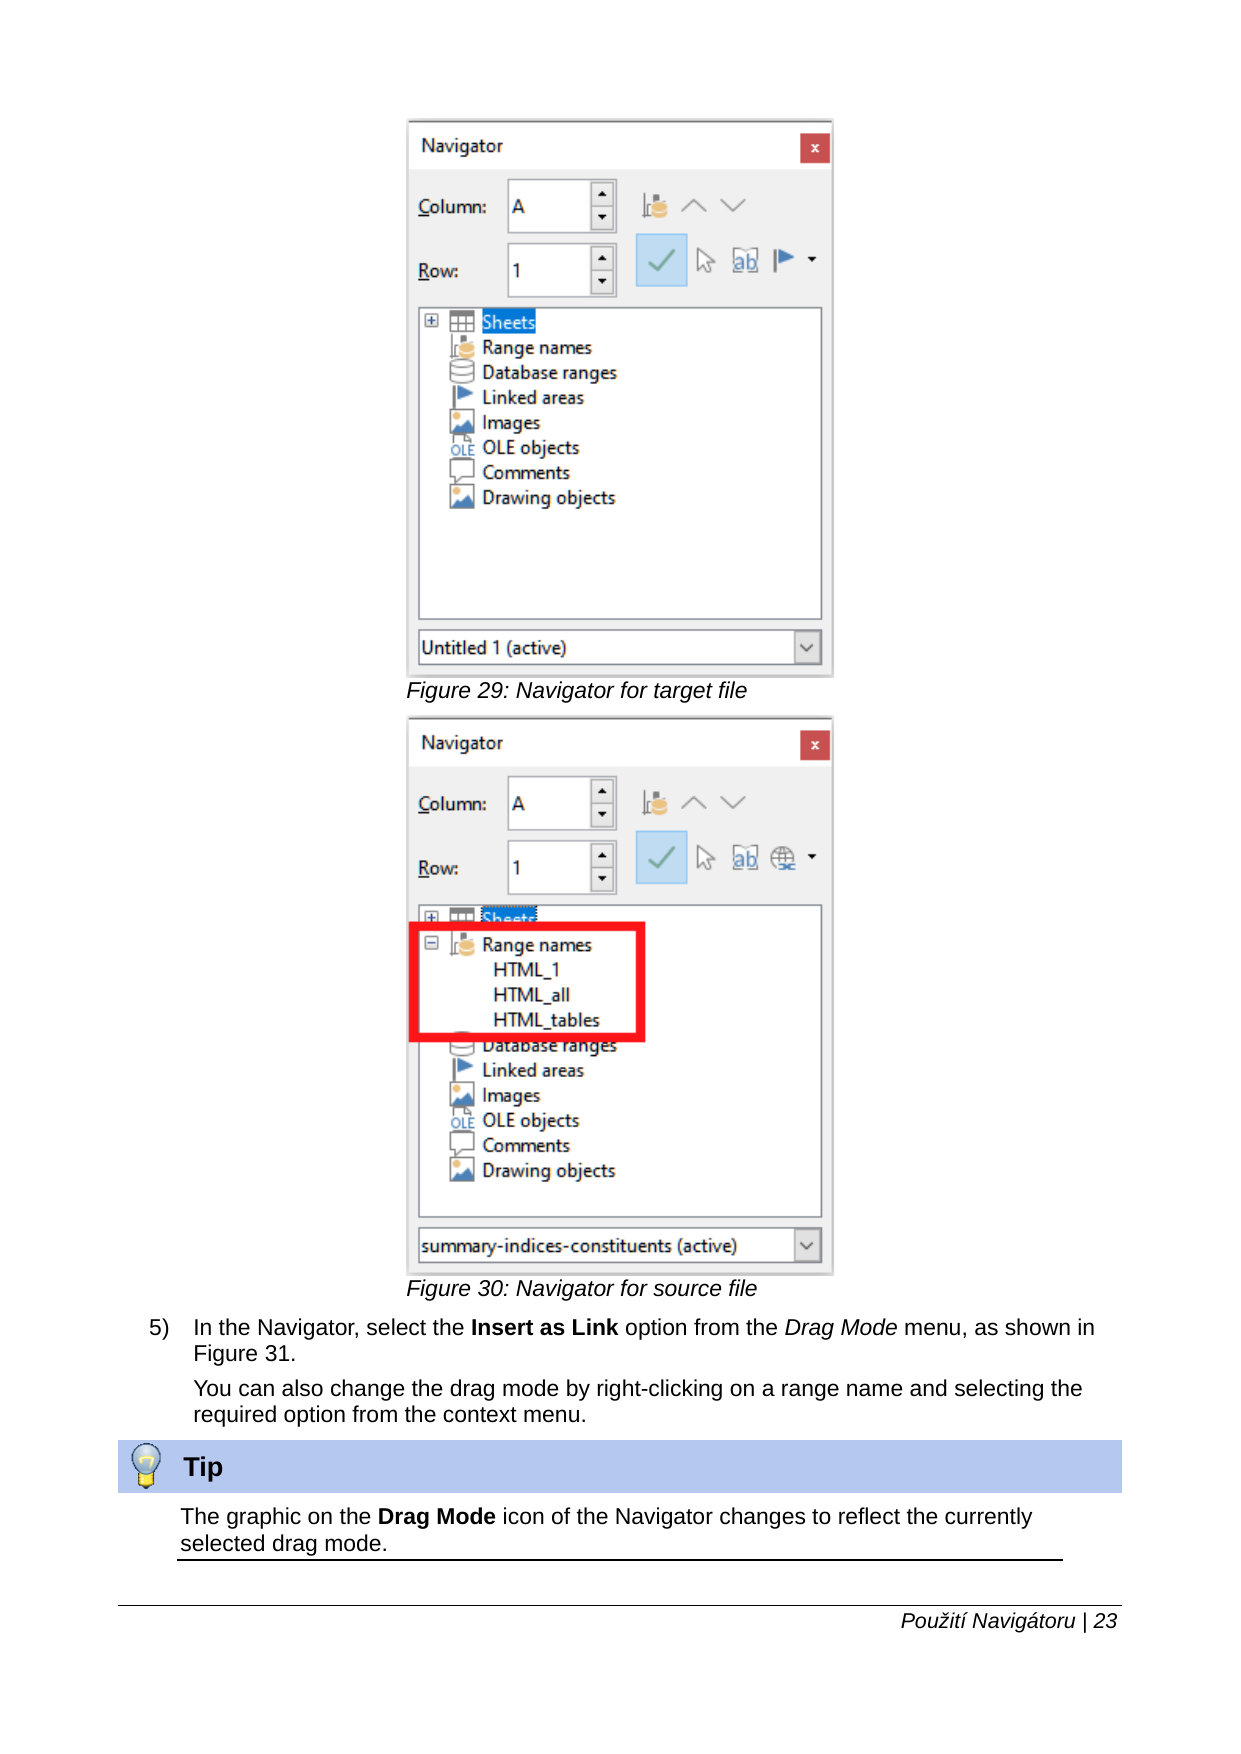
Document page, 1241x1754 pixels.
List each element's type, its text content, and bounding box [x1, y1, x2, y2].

text Figure 30: Navigator for source file [406, 1276, 834, 1302]
text The graphic on the Drag Mode icon of the Navigator changes to reflect the currently selected drag mode. [177, 1500, 1063, 1559]
subtitle Tip [118, 1440, 1122, 1493]
picture [406, 715, 835, 1276]
text You can also change the drag mode by right-clicking on a range name and selecting the required option from the context menu. [193, 1375, 1122, 1428]
picture [406, 118, 835, 678]
text Figure 29: Navigator for target file [406, 678, 834, 704]
picture [119, 1441, 170, 1492]
list In the Navigator, select the Insert as Link option from the Drag Mode menu, as shown in Figure 31. [169, 1313, 1122, 1366]
